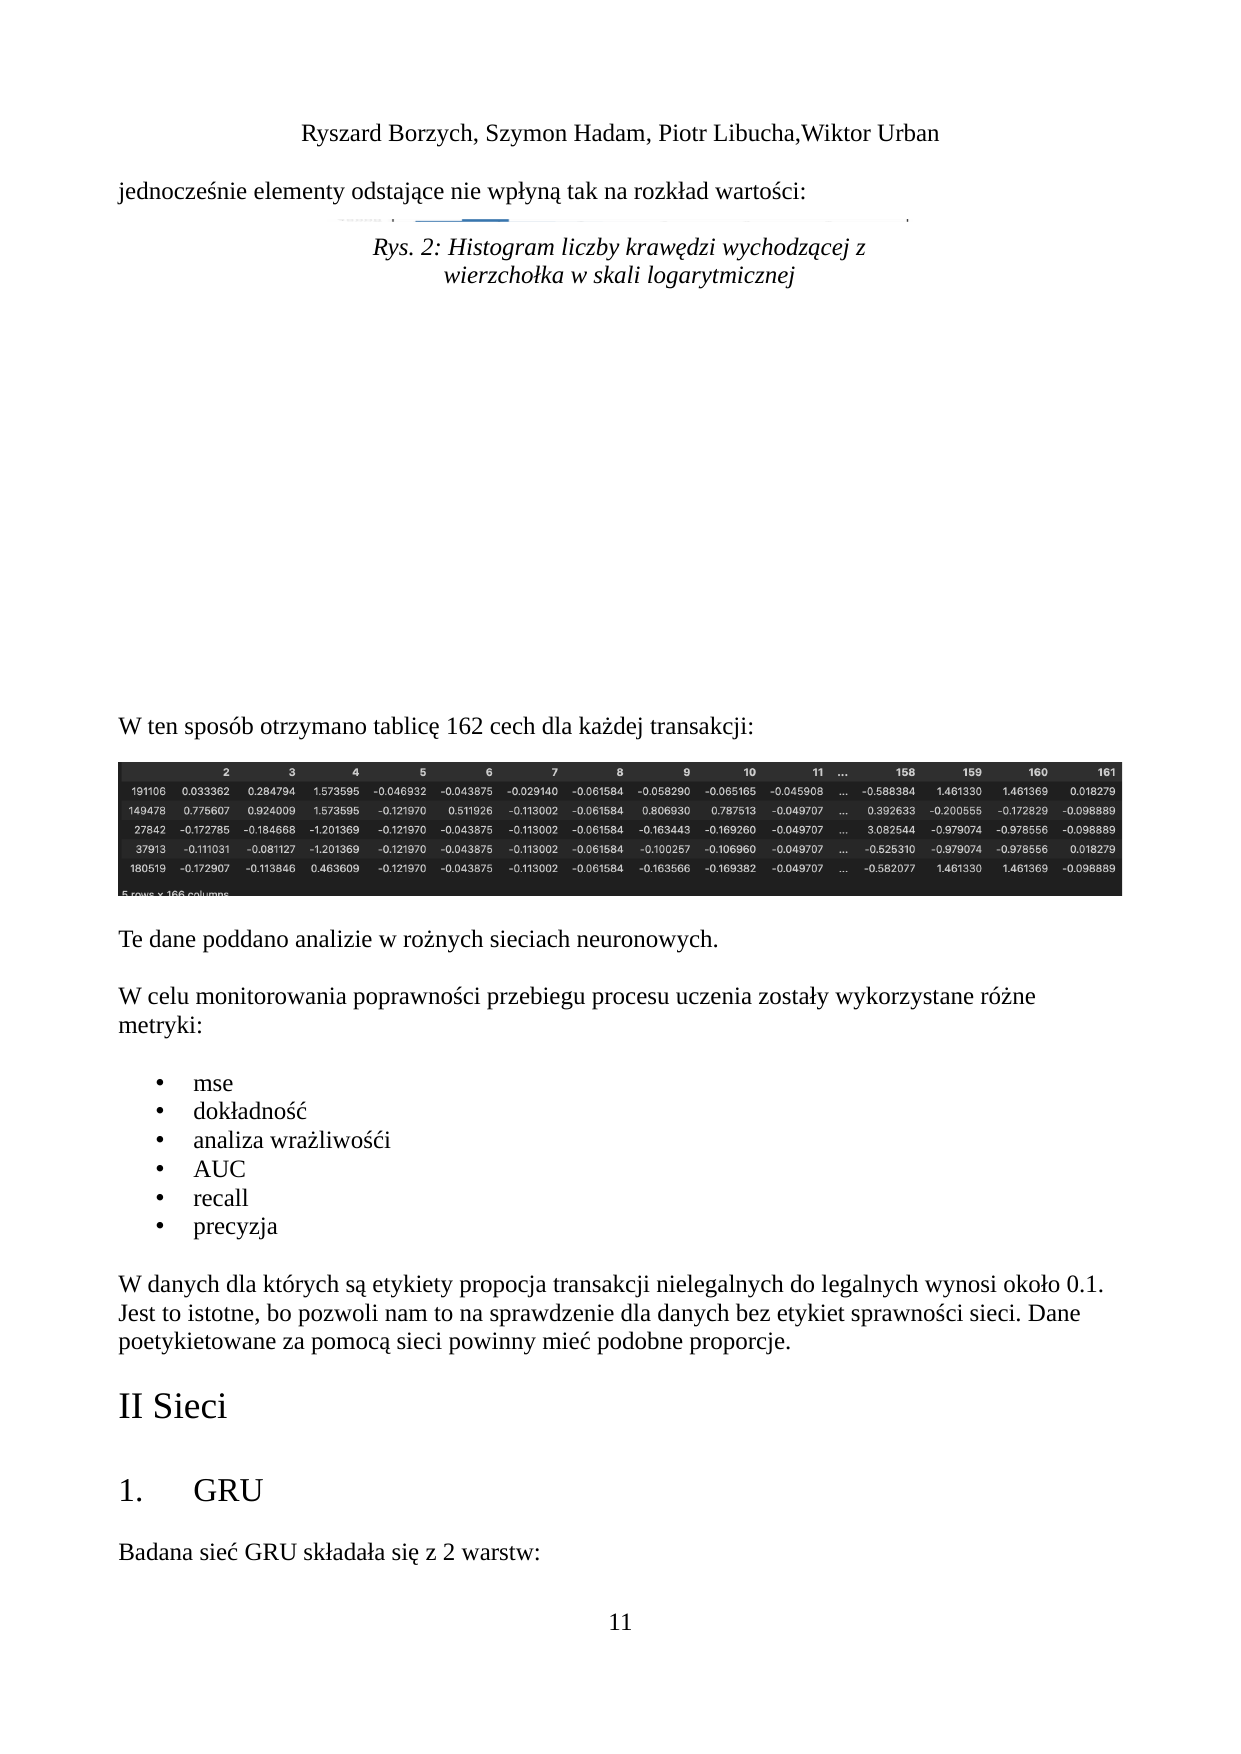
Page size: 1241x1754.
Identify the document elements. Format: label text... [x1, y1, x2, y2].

list precyzja [156, 1211, 1122, 1240]
list recall [156, 1183, 1122, 1211]
list AUC [156, 1154, 1122, 1183]
text W ten sposób otrzymano tablicę 162 cech dla każdej transakcji: [118, 711, 1122, 740]
list dokładność [156, 1096, 1122, 1125]
list mse [156, 1068, 1122, 1096]
text W celu monitorowania poprawności przebiegu procesu uczenia zostały wykorzystane różne metryki: [118, 981, 1122, 1039]
text jednocześnie elementy odstające nie wpłyną tak na rozkład wartości: [118, 176, 1122, 205]
list GRU [118, 1470, 1122, 1508]
text Te dane poddano analizie w rożnych sieciach neuronowych. [118, 924, 1122, 953]
list analiza wrażliwośći [156, 1125, 1122, 1154]
text II Sieci [118, 1384, 1122, 1427]
text Rys. 2: Histogram liczby krawędzi wychodzącej z wierzchołka w skali logarytmicznej [327, 232, 913, 289]
picture [118, 762, 1123, 896]
text W danych dla których są etykiety propocja transakcji nielegalnych do legalnych wynosi około 0.1. Jest to istotne, bo pozwoli nam to na sprawdzenie dla danych bez etykiet sprawności sieci. Dane poetykietowane za pomocą sieci powinny mieć podobne proporcje. [118, 1269, 1122, 1355]
text Badana sieć GRU składała się z 2 warstw: [118, 1537, 1122, 1566]
